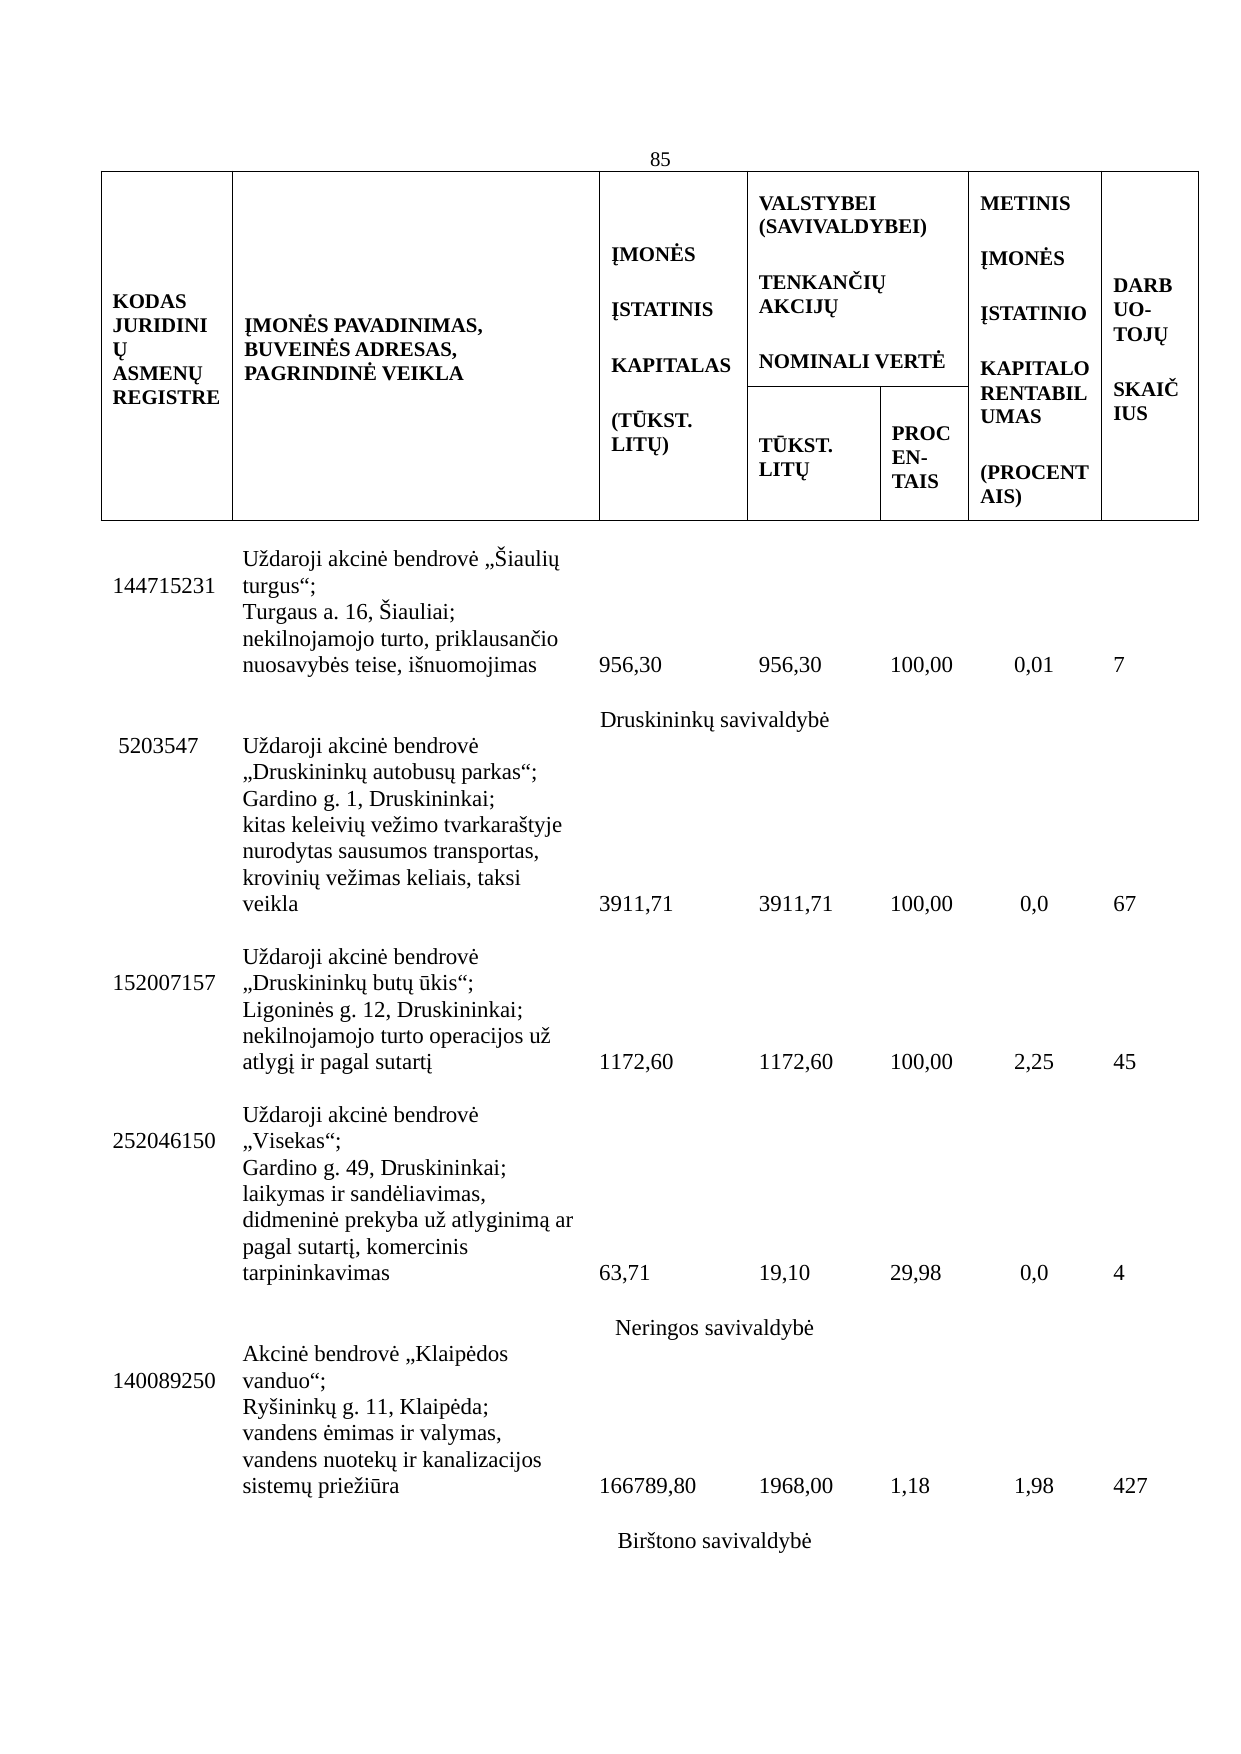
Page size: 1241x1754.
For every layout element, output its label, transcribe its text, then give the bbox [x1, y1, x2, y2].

table_cell 1172,60 [748, 943, 879, 1075]
table_cell 956,30 [588, 546, 747, 677]
table_cell [101, 1499, 1198, 1525]
table_cell 166789,80 [588, 1340, 747, 1498]
table_cell Birštono savivaldybė [231, 1527, 1198, 1553]
table_cell 252046150 [101, 1101, 231, 1286]
table_cell [101, 677, 1198, 704]
table_cell 7 [1102, 546, 1198, 677]
table_cell 956,30 [748, 546, 879, 677]
table_cell [101, 1075, 1198, 1101]
table_cell 0,0 [966, 732, 1102, 917]
table_cell Neringos savivaldybė [231, 1314, 1198, 1340]
table_cell Uždaroji akcinė bendrovė „Druskininkų butų ūkis“; Ligoninės g. 12, Druskininkai; nekilnojamojo turto operacijos už atlygį ir pagal sutartį [231, 943, 588, 1075]
table_cell 1172,60 [588, 943, 747, 1075]
table_cell 152007157 [101, 943, 231, 1075]
table_cell 1,18 [879, 1340, 966, 1498]
table_cell 4 [1102, 1101, 1198, 1286]
table_cell 1968,00 [748, 1340, 879, 1498]
table_cell [101, 1527, 231, 1553]
table_cell 100,00 [879, 943, 966, 1075]
table_cell Uždaroji akcinė bendrovė „Visekas“; Gardino g. 49, Druskininkai; laikymas ir sandėliavimas, didmeninė prekyba už atlyginimą ar pagal sutartį, komercinis tarpininkavimas [231, 1101, 588, 1286]
table_cell 2,25 [966, 943, 1102, 1075]
table_cell Druskininkų savivaldybė [231, 706, 1198, 732]
table_cell 0,01 [966, 546, 1102, 677]
table_cell 3911,71 [748, 732, 879, 917]
table_cell 100,00 [879, 732, 966, 917]
table_cell [101, 917, 1198, 943]
table_cell 19,10 [748, 1101, 879, 1286]
table_cell [101, 1314, 231, 1340]
table_cell [101, 1286, 1198, 1312]
table_cell 427 [1102, 1340, 1198, 1498]
table_cell [101, 706, 231, 732]
table_cell 140089250 [101, 1340, 231, 1498]
table_cell 0,0 [966, 1101, 1102, 1286]
table_cell Uždaroji akcinė bendrovė „Druskininkų autobusų parkas“; Gardino g. 1, Druskininkai; kitas keleivių vežimo tvarkaraštyje nurodytas sausumos transportas, krovinių vežimas keliais, taksi veikla [231, 732, 588, 917]
table_cell 1,98 [966, 1340, 1102, 1498]
table_cell 5203547 [101, 732, 231, 917]
table_cell 67 [1102, 732, 1198, 917]
table_cell 45 [1102, 943, 1198, 1075]
table_cell Uždaroji akcinė bendrovė „Šiaulių turgus“; Turgaus a. 16, Šiauliai; nekilnojamojo turto, priklausančio nuosavybės teise, išnuomojimas [231, 546, 588, 677]
table_cell 3911,71 [588, 732, 747, 917]
table_cell 100,00 [879, 546, 966, 677]
table_cell 144715231 [101, 546, 231, 677]
table_cell 29,98 [879, 1101, 966, 1286]
table_cell Akcinė bendrovė „Klaipėdos vanduo“; Ryšininkų g. 11, Klaipėda; vandens ėmimas ir valymas, vandens nuotekų ir kanalizacijos sistemų priežiūra [231, 1340, 588, 1498]
table_cell 63,71 [588, 1101, 747, 1286]
